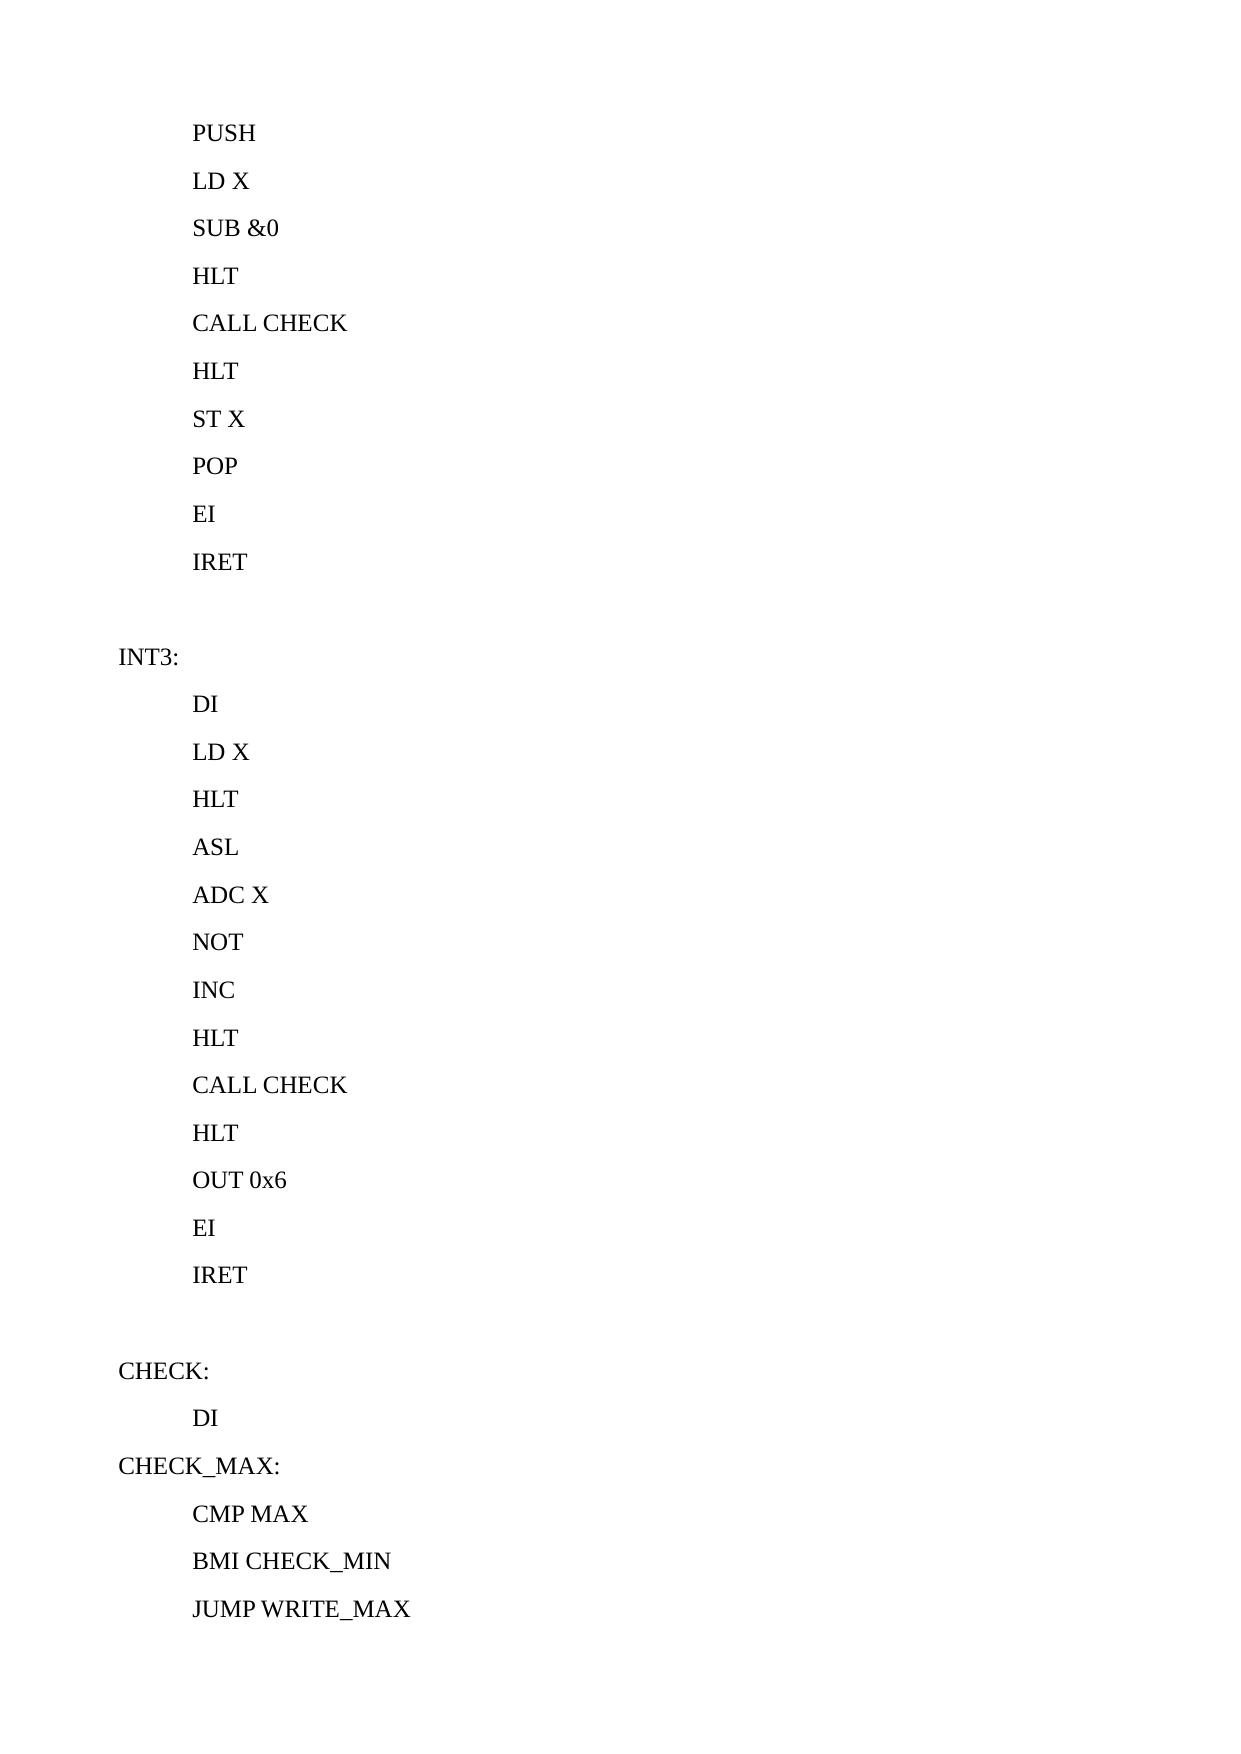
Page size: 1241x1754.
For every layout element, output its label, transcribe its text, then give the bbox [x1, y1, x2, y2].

text IRET [118, 1261, 1122, 1289]
text DI [118, 1403, 1122, 1432]
text LD X [118, 737, 1122, 766]
text POP [118, 451, 1122, 480]
text INT3: [118, 642, 1122, 671]
text CALL CHECK [118, 1070, 1122, 1099]
text INC [118, 975, 1122, 1004]
text HLT [118, 356, 1122, 385]
text ASL [118, 832, 1122, 861]
text EI [118, 1213, 1122, 1242]
text OUT 0x6 [118, 1165, 1122, 1194]
text CHECK: [118, 1356, 1122, 1384]
text EI [118, 499, 1122, 528]
text LD X [118, 166, 1122, 194]
text SUB &0 [118, 213, 1122, 242]
text HLT [118, 261, 1122, 290]
text NOT [118, 927, 1122, 956]
text HLT [118, 784, 1122, 813]
text HLT [118, 1118, 1122, 1147]
text JUMP WRITE_MAX [118, 1594, 1122, 1623]
text CMP MAX [118, 1499, 1122, 1527]
text CHECK_MAX: [118, 1451, 1122, 1480]
text IRET [118, 547, 1122, 575]
text ADC X [118, 880, 1122, 908]
text ST X [118, 404, 1122, 432]
text DI [118, 689, 1122, 718]
text BMI CHECK_MIN [118, 1546, 1122, 1575]
text CALL CHECK [118, 308, 1122, 337]
text HLT [118, 1023, 1122, 1051]
text PUSH [118, 118, 1122, 147]
